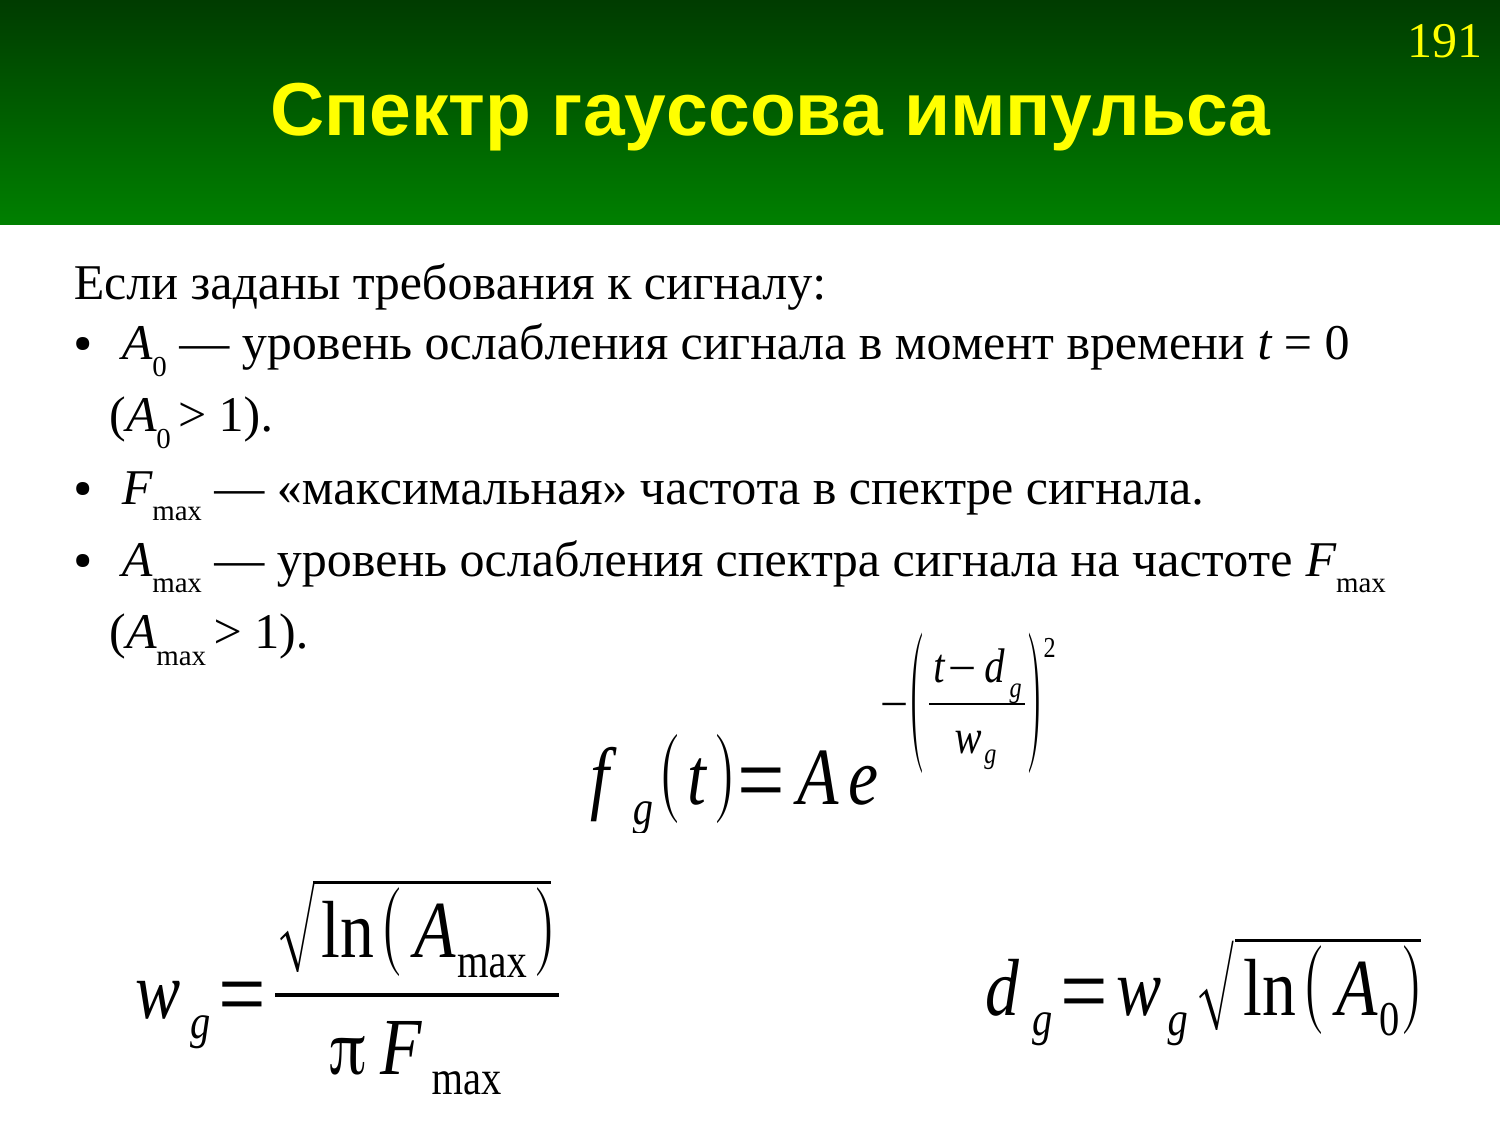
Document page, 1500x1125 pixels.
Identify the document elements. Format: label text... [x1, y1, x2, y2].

chart [968, 934, 1441, 1047]
chart [118, 876, 577, 1105]
chart [560, 631, 1073, 833]
title Спектр гауссова импульса [100, 7, 1441, 204]
text_box Если заданы требования к сигналу: A0 — уровень ослабления сигнала в момент времени t = 0 (A0 > 1). Fmax — «максимальная» частота в спектре сигнала. Amax — уровень ослабления спектра сигнала на частоте Fmax (Amax > 1). [59, 242, 1409, 679]
